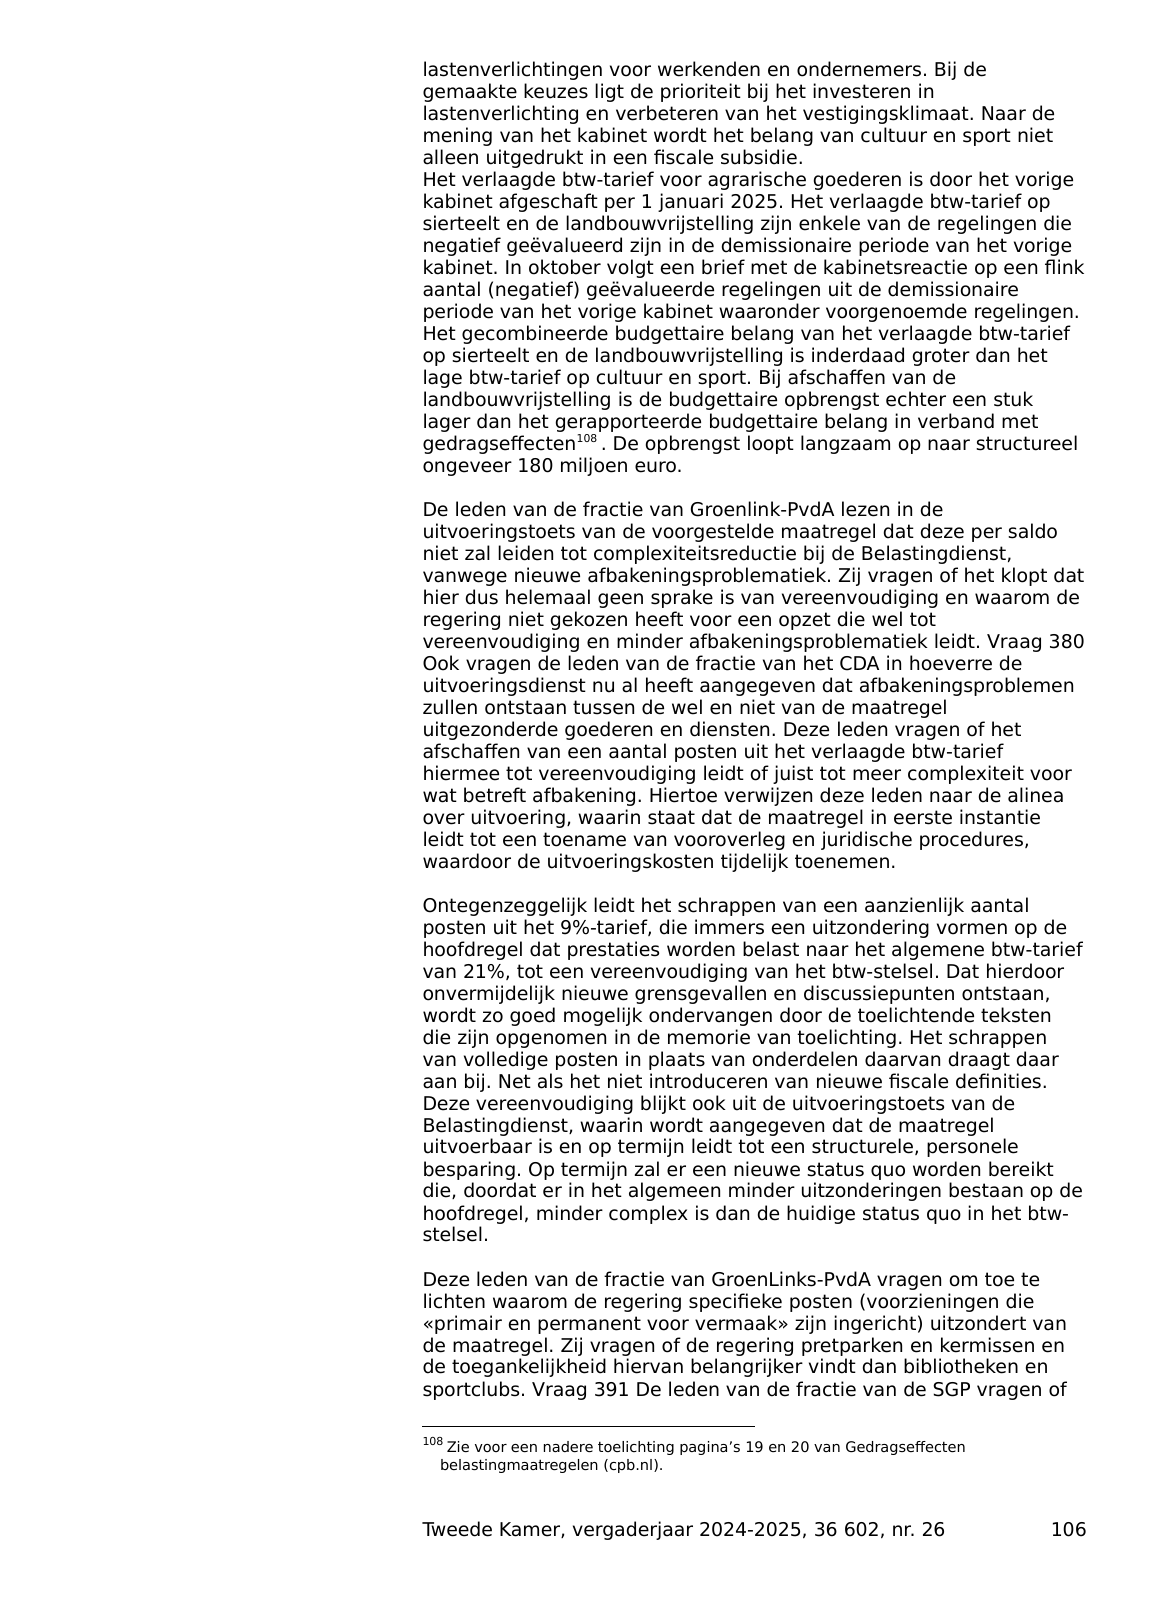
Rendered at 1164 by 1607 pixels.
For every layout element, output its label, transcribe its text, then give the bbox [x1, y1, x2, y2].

text De leden van de fractie van Groenlink-PvdA lezen in de uitvoeringstoets van de voorgestelde maatregel dat deze per saldo niet zal leiden tot complexiteitsreductie bij de Belastingdienst, vanwege nieuwe afbakeningsproblematiek. Zij vragen of het klopt dat hier dus helemaal geen sprake is van vereenvoudiging en waarom de regering niet gekozen heeft voor een opzet die wel tot vereenvoudiging en minder afbakeningsproblematiek leidt. Vraag 380 Ook vragen de leden van de fractie van het CDA in hoeverre de uitvoeringsdienst nu al heeft aangegeven dat afbakeningsproblemen zullen ontstaan tussen de wel en niet van de maatregel uitgezonderde goederen en diensten. Deze leden vragen of het afschaffen van een aantal posten uit het verlaagde btw-tarief hiermee tot vereenvoudiging leidt of juist tot meer complexiteit voor wat betreft afbakening. Hiertoe verwijzen deze leden naar de alinea over uitvoering, waarin staat dat de maatregel in eerste instantie leidt tot een toename van vooroverleg en juridische procedures, waardoor de uitvoeringskosten tijdelijk toenemen. [422, 499, 1087, 872]
text Ontegenzeggelijk leidt het schrappen van een aanzienlijk aantal posten uit het 9%-tarief, die immers een uitzondering vormen op de hoofdregel dat prestaties worden belast naar het algemene btw-tarief van 21%, tot een vereenvoudiging van het btw-stelsel. Dat hierdoor onvermijdelijk nieuwe grensgevallen en discussiepunten ontstaan, wordt zo goed mogelijk ondervangen door de toelichtende teksten die zijn opgenomen in de memorie van toelichting. Het schrappen van volledige posten in plaats van onderdelen daarvan draagt daar aan bij. Net als het niet introduceren van nieuwe fiscale definities. [422, 895, 1087, 1092]
text lastenverlichtingen voor werkenden en ondernemers. Bij de gemaakte keuzes ligt de prioriteit bij het investeren in lastenverlichting en verbeteren van het vestigingsklimaat. Naar de mening van het kabinet wordt het belang van cultuur en sport niet alleen uitgedrukt in een fiscale subsidie. [422, 59, 1087, 169]
text Deze vereenvoudiging blijkt ook uit de uitvoeringstoets van de Belastingdienst, waarin wordt aangegeven dat de maatregel uitvoerbaar is en op termijn leidt tot een structurele, personele besparing. Op termijn zal er een nieuwe status quo worden bereikt die, doordat er in het algemeen minder uitzonderingen bestaan op de hoofdregel, minder complex is dan de huidige status quo in het btw-stelsel. [422, 1092, 1087, 1246]
text Deze leden van de fractie van GroenLinks-PvdA vragen om toe te lichten waarom de regering specifieke posten (voorzieningen die «primair en permanent voor vermaak» zijn ingericht) uitzondert van de maatregel. Zij vragen of de regering pretparken en kermissen en de toegankelijkheid hiervan belangrijker vindt dan bibliotheken en sportclubs. Vraag 391 De leden van de fractie van de SGP vragen of [422, 1268, 1087, 1400]
text Het verlaagde btw-tarief voor agrarische goederen is door het vorige kabinet afgeschaft per 1 januari 2025. Het verlaagde btw-tarief op sierteelt en de landbouwvrijstelling zijn enkele van de regelingen die negatief geëvalueerd zijn in de demissionaire periode van het vorige kabinet. In oktober volgt een brief met de kabinetsreactie op een flink aantal (negatief) geëvalueerde regelingen uit de demissionaire periode van het vorige kabinet waaronder voorgenoemde regelingen. Het gecombineerde budgettaire belang van het verlaagde btw-tarief op sierteelt en de landbouwvrijstelling is inderdaad groter dan het lage btw-tarief op cultuur en sport. Bij afschaffen van de landbouwvrijstelling is de budgettaire opbrengst echter een stuk lager dan het gerapporteerde budgettaire belang in verband met gedragseffecten. De opbrengst loopt langzaam op naar structureel ongeveer 180 miljoen euro. [422, 169, 1087, 477]
text Zie voor een nadere toelichting pagina’s 19 en 20 van Gedragseffecten belastingmaatregelen (cpb.nl). [422, 1435, 1087, 1474]
